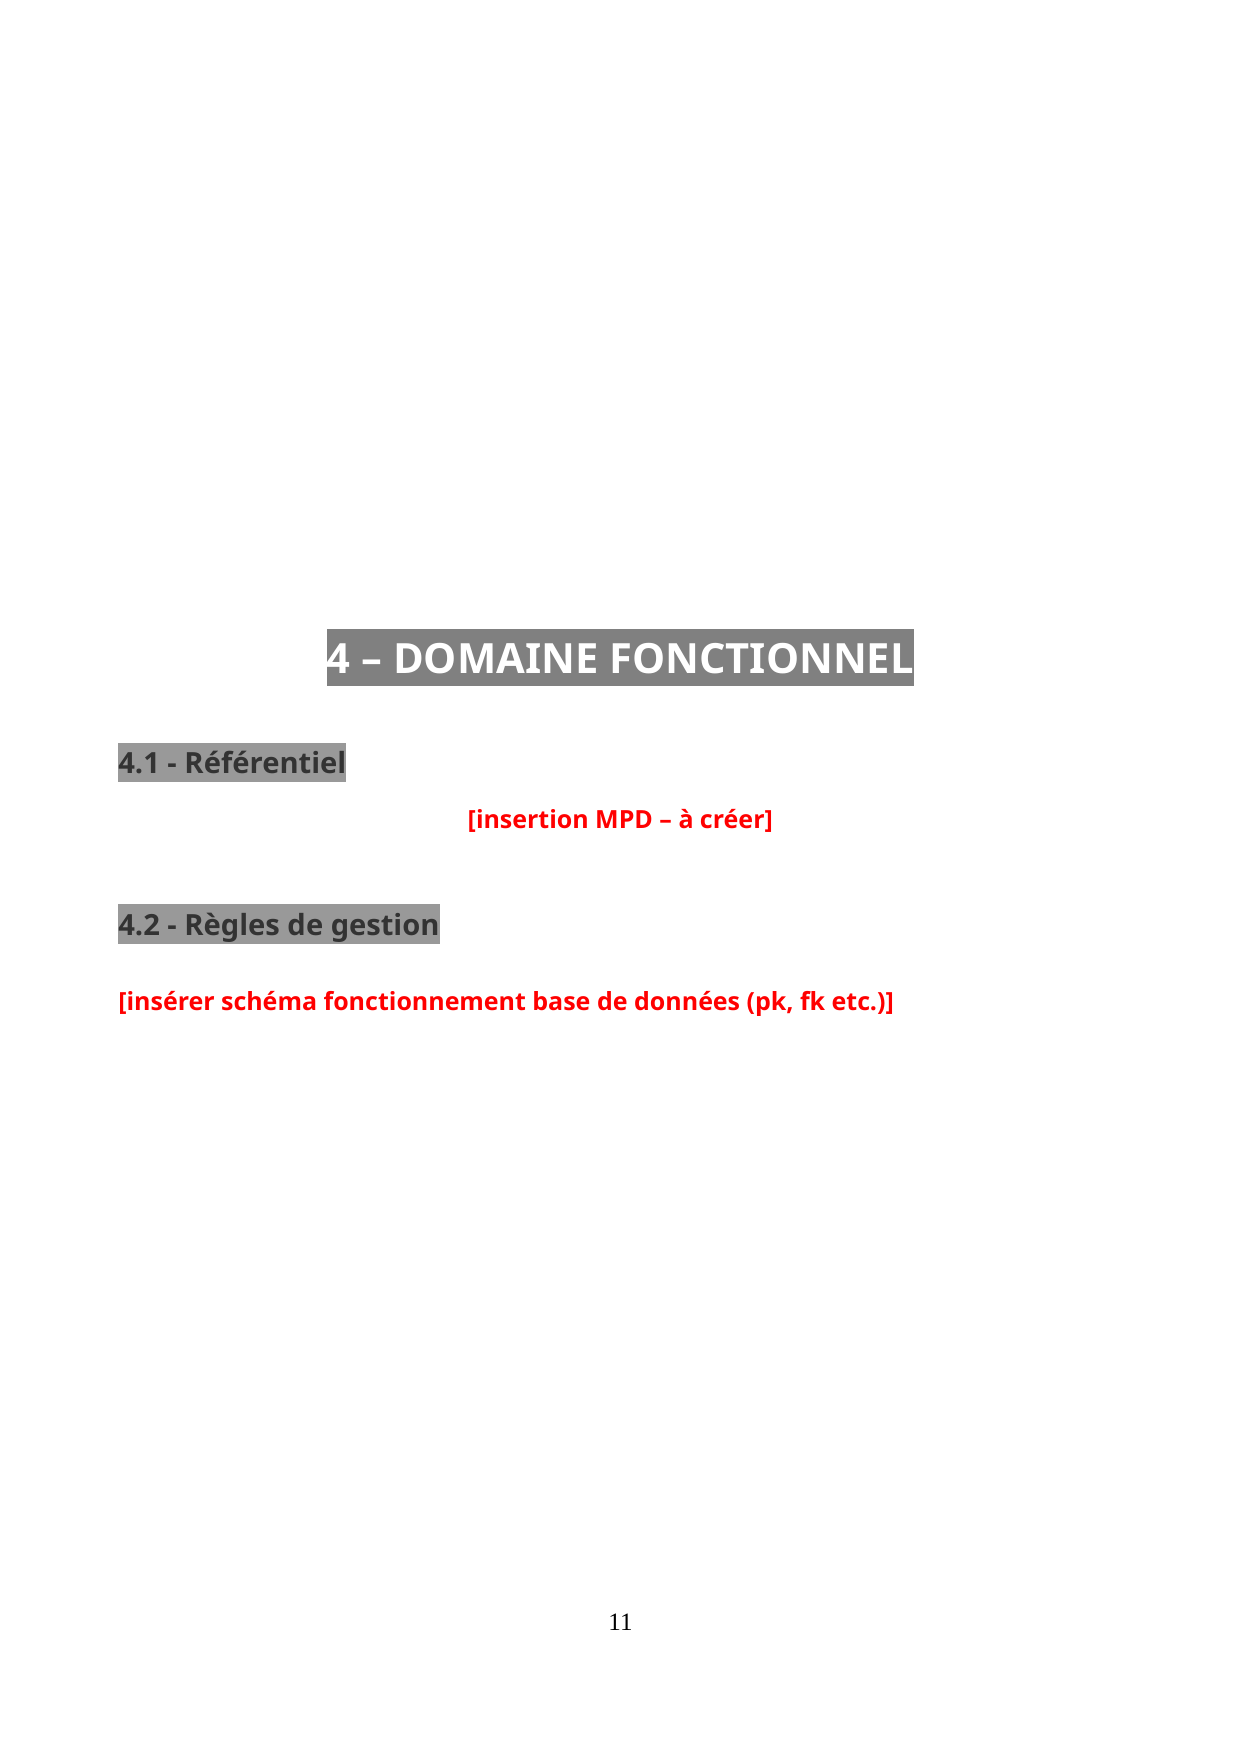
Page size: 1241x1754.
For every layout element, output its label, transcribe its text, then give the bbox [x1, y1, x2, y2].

text [Insérer schéma fonctionnement base de données (PK, FK etc.)] [118, 984, 1122, 1018]
text [insertion MPD – à créer] [118, 802, 1122, 836]
text 4.2 - Règles de gestion [118, 904, 1122, 944]
text 4.1 - Référentiel [118, 743, 1122, 782]
text 4 – DOMAINE FONCTIONNEL [118, 629, 1122, 686]
